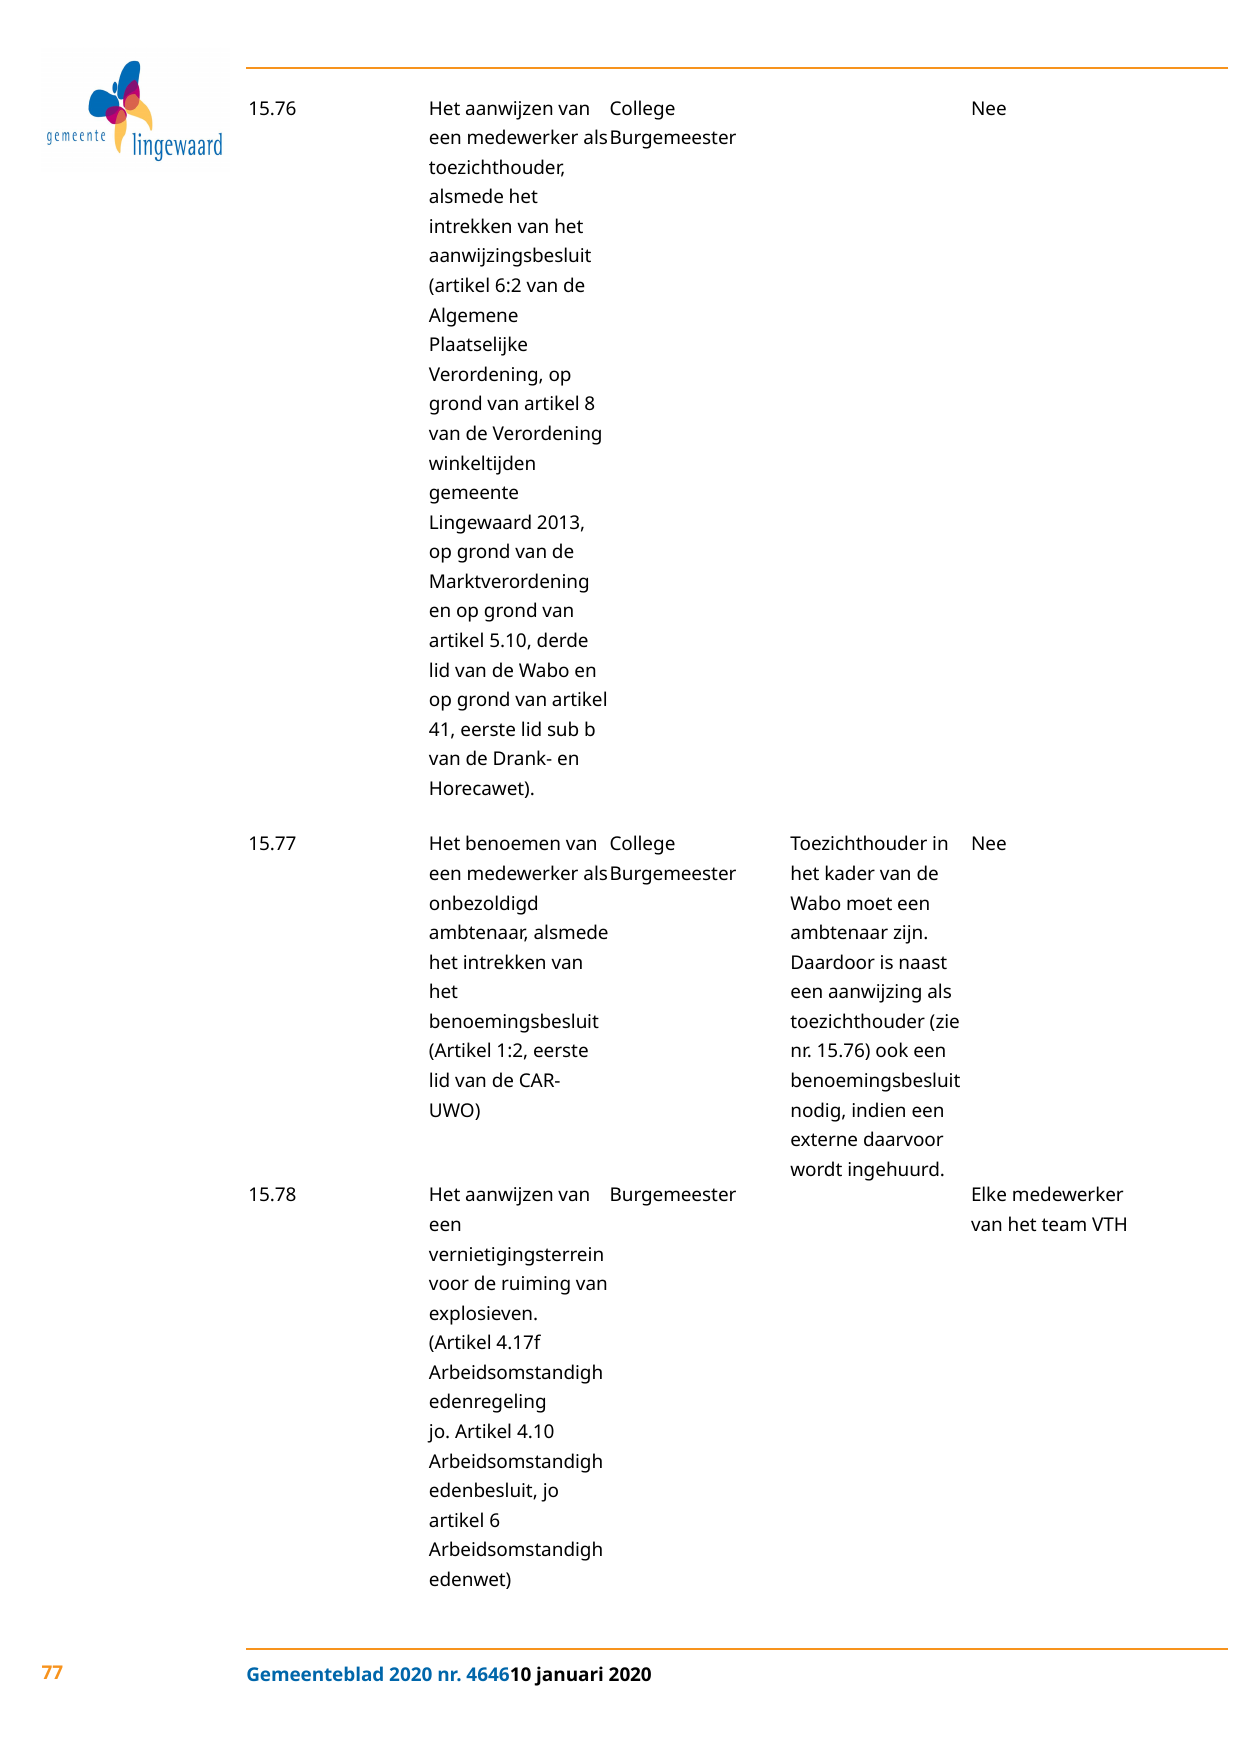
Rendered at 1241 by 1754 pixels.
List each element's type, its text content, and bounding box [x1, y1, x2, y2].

table_cell [790, 95, 971, 831]
table_cell Het aanwijzen van een medewerker als toezichthouder, alsmede het intrekken van het aanwijzingsbesluit (artikel 6:2 van de Algemene Plaatselijke Verordening, op grond van artikel 8 van de Verordening winkeltijden gemeente Lingewaard 2013, op grond van de Marktverordening en op grond van artikel 5.10, derde lid van de Wabo en op grond van artikel 41, eerste lid sub b van de Drank- en Horecawet). [429, 95, 609, 831]
table_cell 15.77 [248, 831, 429, 1182]
table_cell 15.78 [248, 1182, 429, 1592]
table_cell College Burgemeester [609, 831, 790, 1182]
table_cell College Burgemeester [609, 95, 790, 831]
picture [41, 47, 231, 172]
table_cell Het aanwijzen van een vernietigingsterrein voor de ruiming van explosieven. (Artikel 4.17f Arbeidsomstandighedenregeling jo. Artikel 4.10 Arbeidsomstandighedenbesluit, jo artikel 6 Arbeidsomstandighedenwet) [429, 1182, 609, 1592]
table_cell Nee [971, 831, 1152, 1182]
table_cell Toezichthouder in het kader van de Wabo moet een ambtenaar zijn. Daardoor is naast een aanwijzing als toezichthouder (zie nr. 15.76) ook een benoemingsbesluit nodig, indien een externe daarvoor wordt ingehuurd. [790, 831, 971, 1182]
table_cell 15.76 [248, 95, 429, 831]
table_cell Burgemeester [609, 1182, 790, 1592]
table_cell Elke medewerker van het team VTH [971, 1182, 1152, 1592]
table_cell [790, 1182, 971, 1592]
table_cell Nee [971, 95, 1152, 831]
table_cell Het benoemen van een medewerker als onbezoldigd ambtenaar, alsmede het intrekken van het benoemingsbesluit (Artikel 1:2, eerste lid van de CAR-UWO) [429, 831, 609, 1182]
